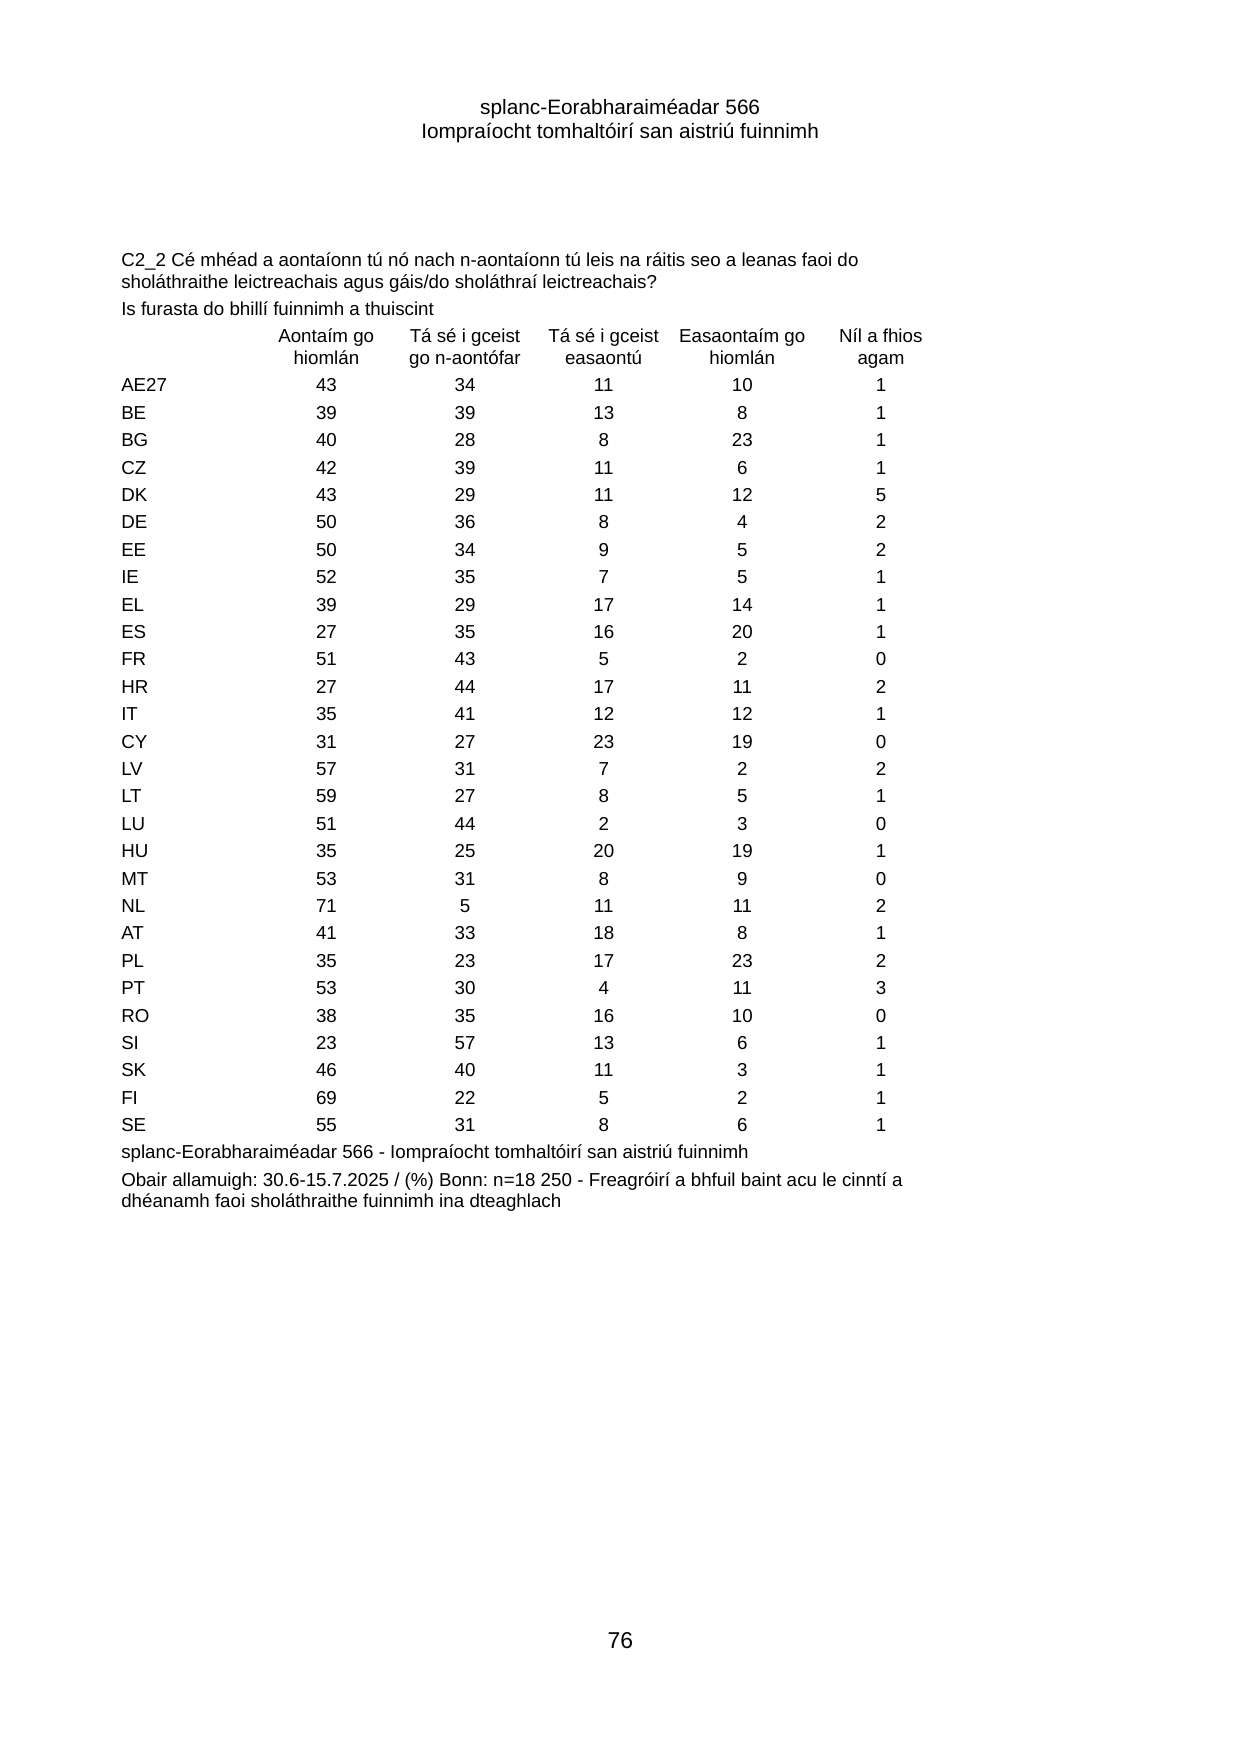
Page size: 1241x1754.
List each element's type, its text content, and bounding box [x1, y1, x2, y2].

table_cell 55 [257, 1111, 395, 1138]
table_cell LU [118, 810, 257, 837]
table_cell 20 [673, 618, 811, 645]
table_cell FI [118, 1084, 257, 1111]
table_cell 3 [811, 974, 950, 1001]
table_cell 11 [534, 1056, 673, 1084]
table_cell 19 [673, 728, 811, 755]
table_cell 69 [257, 1084, 395, 1111]
table_cell 2 [673, 1084, 811, 1111]
table_cell 23 [257, 1029, 395, 1056]
table_cell 11 [534, 454, 673, 481]
table_cell BG [118, 426, 257, 453]
table_cell 35 [257, 947, 395, 974]
table_cell 8 [673, 399, 811, 426]
table_cell 44 [395, 810, 534, 837]
table_cell [118, 323, 257, 371]
table_cell 31 [257, 728, 395, 755]
table_cell 4 [534, 974, 673, 1001]
table_cell 0 [811, 1001, 950, 1029]
table_cell 2 [673, 645, 811, 673]
table_cell EL [118, 591, 257, 618]
table_cell 8 [534, 865, 673, 892]
table_cell 11 [673, 892, 811, 919]
table_cell SI [118, 1029, 257, 1056]
table_cell 12 [534, 700, 673, 727]
table_cell 31 [395, 1111, 534, 1138]
table_cell 25 [395, 837, 534, 864]
table_cell 44 [395, 673, 534, 700]
table_cell 12 [673, 481, 811, 508]
table_cell 19 [673, 837, 811, 864]
table_cell 31 [395, 755, 534, 782]
table_cell MT [118, 865, 257, 892]
table_cell Is furasta do bhillí fuinnimh a thuiscint [118, 295, 950, 322]
table_cell 28 [395, 426, 534, 453]
table_cell CY [118, 728, 257, 755]
table_cell 50 [257, 536, 395, 563]
table_cell 2 [534, 810, 673, 837]
table_cell 1 [811, 399, 950, 426]
table_cell DK [118, 481, 257, 508]
table_cell 3 [673, 1056, 811, 1084]
table_cell 52 [257, 563, 395, 591]
table_cell 34 [395, 536, 534, 563]
table_cell 1 [811, 1111, 950, 1138]
table_cell PL [118, 947, 257, 974]
table_cell Easaontaím go hiomlán [673, 323, 811, 371]
table_cell IE [118, 563, 257, 591]
table_cell 22 [395, 1084, 534, 1111]
table_cell 11 [673, 974, 811, 1001]
table_cell 2 [811, 947, 950, 974]
table_cell 0 [811, 645, 950, 673]
table_cell 8 [534, 426, 673, 453]
table_cell 35 [395, 563, 534, 591]
table_cell BE [118, 399, 257, 426]
table_cell 39 [395, 399, 534, 426]
table_cell 18 [534, 919, 673, 947]
table_cell 59 [257, 782, 395, 810]
table_cell 5 [811, 481, 950, 508]
table_cell 1 [811, 563, 950, 591]
table_cell 0 [811, 810, 950, 837]
table_cell 2 [811, 673, 950, 700]
table_cell LV [118, 755, 257, 782]
table_cell 40 [395, 1056, 534, 1084]
table_cell RO [118, 1001, 257, 1029]
table_cell 53 [257, 974, 395, 1001]
table_cell splanc-Eorabharaiméadar 566 - Iompraíocht tomhaltóirí san aistriú fuinnimh [118, 1139, 950, 1166]
table_cell EE [118, 536, 257, 563]
table_cell 1 [811, 1056, 950, 1084]
table_cell 1 [811, 371, 950, 399]
table_cell 27 [395, 782, 534, 810]
table_cell 36 [395, 508, 534, 536]
table_cell 8 [534, 1111, 673, 1138]
table_cell 31 [395, 865, 534, 892]
table_cell 4 [673, 508, 811, 536]
table_cell 11 [673, 673, 811, 700]
table_cell 5 [395, 892, 534, 919]
table_cell 33 [395, 919, 534, 947]
table_cell 51 [257, 810, 395, 837]
table_cell 11 [534, 892, 673, 919]
table_cell 6 [673, 454, 811, 481]
table_cell 1 [811, 591, 950, 618]
table_cell 27 [257, 673, 395, 700]
table_cell 8 [673, 919, 811, 947]
table_cell 0 [811, 865, 950, 892]
table_cell PT [118, 974, 257, 1001]
table_cell CZ [118, 454, 257, 481]
table_cell 12 [673, 700, 811, 727]
table_cell ES [118, 618, 257, 645]
table_cell FR [118, 645, 257, 673]
table_cell 35 [395, 618, 534, 645]
table_cell 13 [534, 1029, 673, 1056]
table_cell 50 [257, 508, 395, 536]
table_cell 1 [811, 919, 950, 947]
table_cell LT [118, 782, 257, 810]
table_cell 2 [811, 892, 950, 919]
table_cell 23 [673, 947, 811, 974]
table_cell 41 [257, 919, 395, 947]
table_cell 10 [673, 371, 811, 399]
table_cell 43 [257, 481, 395, 508]
table_cell 39 [395, 454, 534, 481]
table_cell Aontaím go hiomlán [257, 323, 395, 371]
table_cell 1 [811, 426, 950, 453]
table_cell 1 [811, 837, 950, 864]
table_cell 57 [395, 1029, 534, 1056]
table_cell 23 [534, 728, 673, 755]
table_cell 40 [257, 426, 395, 453]
table_cell AT [118, 919, 257, 947]
table_cell 7 [534, 755, 673, 782]
table_cell 35 [257, 700, 395, 727]
table_cell 39 [257, 591, 395, 618]
table_cell 1 [811, 454, 950, 481]
table_cell 1 [811, 618, 950, 645]
table_cell 1 [811, 1029, 950, 1056]
table_cell AE27 [118, 371, 257, 399]
table_cell 53 [257, 865, 395, 892]
table_cell 8 [534, 508, 673, 536]
table_cell 5 [534, 645, 673, 673]
table_cell 5 [534, 1084, 673, 1111]
table_cell 6 [673, 1029, 811, 1056]
table_cell SE [118, 1111, 257, 1138]
table_cell 8 [534, 782, 673, 810]
table_cell 3 [673, 810, 811, 837]
table_cell 2 [811, 755, 950, 782]
table_cell 17 [534, 947, 673, 974]
table_cell 17 [534, 673, 673, 700]
table_cell 57 [257, 755, 395, 782]
table_cell HR [118, 673, 257, 700]
table_cell 11 [534, 481, 673, 508]
table_cell 41 [395, 700, 534, 727]
table_cell NL [118, 892, 257, 919]
table_cell 9 [534, 536, 673, 563]
table_cell 27 [257, 618, 395, 645]
table_cell 6 [673, 1111, 811, 1138]
table_cell 9 [673, 865, 811, 892]
table_cell SK [118, 1056, 257, 1084]
table_cell Tá sé i gceist easaontú [534, 323, 673, 371]
table_cell 23 [673, 426, 811, 453]
table_cell 5 [673, 782, 811, 810]
table_cell 14 [673, 591, 811, 618]
table_cell 39 [257, 399, 395, 426]
table_cell 35 [395, 1001, 534, 1029]
table_cell 2 [811, 508, 950, 536]
table_cell 16 [534, 618, 673, 645]
table_cell 2 [811, 536, 950, 563]
table_cell 38 [257, 1001, 395, 1029]
table_cell 11 [534, 371, 673, 399]
table_cell 2 [673, 755, 811, 782]
table_cell 29 [395, 591, 534, 618]
table_cell 27 [395, 728, 534, 755]
table_cell 0 [811, 728, 950, 755]
table_cell Tá sé i gceist go n-aontófar [395, 323, 534, 371]
table_cell 30 [395, 974, 534, 1001]
table_cell 23 [395, 947, 534, 974]
table_cell 71 [257, 892, 395, 919]
table_cell 29 [395, 481, 534, 508]
table_cell 20 [534, 837, 673, 864]
table_cell IT [118, 700, 257, 727]
table_cell Níl a fhios agam [811, 323, 950, 371]
table_cell 43 [257, 371, 395, 399]
table_cell Obair allamuigh: 30.6-15.7.2025 / (%) Bonn: n=18 250 - Freagróirí a bhfuil baint acu le cinntí a dhéanamh faoi sholáthraithe fuinnimh ina dteaghlach [118, 1166, 950, 1215]
table_cell 43 [395, 645, 534, 673]
table_cell 1 [811, 1084, 950, 1111]
table_cell 46 [257, 1056, 395, 1084]
table_cell 35 [257, 837, 395, 864]
table_cell 5 [673, 536, 811, 563]
table_cell 42 [257, 454, 395, 481]
table_cell 13 [534, 399, 673, 426]
table_cell 51 [257, 645, 395, 673]
table_cell 17 [534, 591, 673, 618]
table_cell 1 [811, 782, 950, 810]
table_cell 5 [673, 563, 811, 591]
table_cell HU [118, 837, 257, 864]
table_cell 10 [673, 1001, 811, 1029]
table_header C2_2 Cé mhéad a aontaíonn tú nó nach n-aontaíonn tú leis na ráitis seo a leanas faoi do sholáthraithe leictreachais agus gáis/do sholáthraí leictreachais? [118, 246, 950, 295]
table_cell 1 [811, 700, 950, 727]
table_cell 7 [534, 563, 673, 591]
table_cell DE [118, 508, 257, 536]
table_cell 34 [395, 371, 534, 399]
table_cell 16 [534, 1001, 673, 1029]
